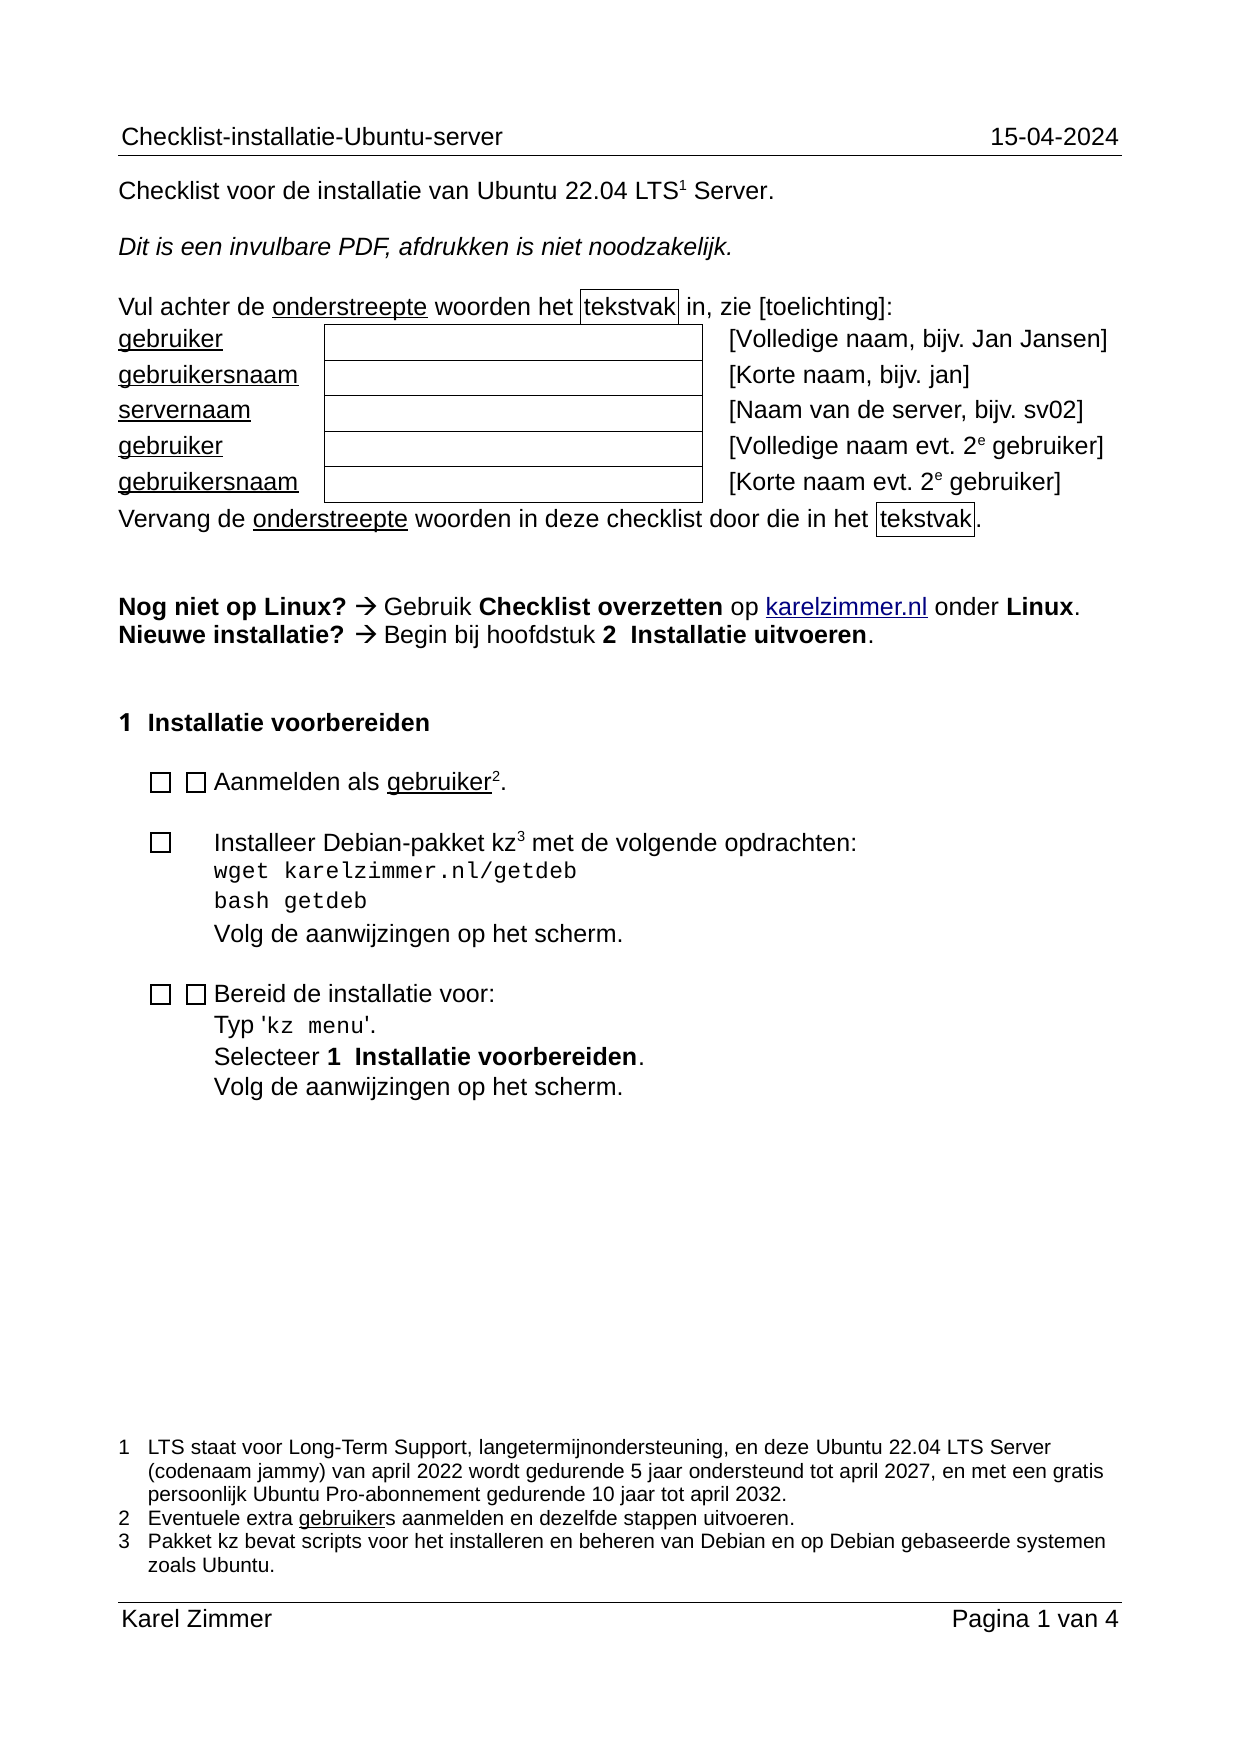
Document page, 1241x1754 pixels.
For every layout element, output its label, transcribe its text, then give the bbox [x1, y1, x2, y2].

table_header Aanmelden als gebruiker. [213, 767, 1122, 797]
text tekstvak [581, 290, 678, 324]
text in, zie [toelichting]: [679, 289, 1122, 324]
table_header [177, 767, 213, 797]
table_cell [177, 979, 213, 1009]
table_cell [177, 858, 213, 888]
table_cell [118, 1041, 142, 1072]
text [Korte naam evt. 2e gebruiker] [703, 466, 1122, 502]
table_cell [118, 798, 142, 828]
table_cell [118, 1072, 142, 1102]
table_cell Volg de aanwijzingen op het scherm. [213, 919, 1122, 949]
text Nog niet op Linux?  Gebruik Checklist overzetten op karelzimmer.nl onder Linux. [118, 593, 1122, 621]
text . [975, 502, 1122, 537]
table_cell [177, 1010, 213, 1041]
text [Volledige naam, bijv. Jan Jansen] [703, 324, 1122, 360]
table_cell [177, 949, 213, 979]
table_cell [118, 858, 142, 888]
table_cell bash getdeb [213, 888, 1122, 919]
table_cell Volg de aanwijzingen op het scherm. [213, 1072, 1122, 1102]
text GEBRUIKER [118, 324, 324, 360]
table_cell [177, 828, 213, 858]
text Nieuwe installatie?  Begin bij hoofdstuk 2 Installatie uitvoeren. [118, 621, 1122, 649]
text [Volledige naam evt. 2e gebruiker] [703, 431, 1122, 466]
table_cell [142, 798, 177, 828]
text LTS staat voor Long-Term Support, langetermijnondersteuning, en deze Ubuntu 22.04 LTS Server (codenaam jammy) van april 2022 wordt gedurende 5 jaar ondersteund tot april 2027, en met een gratis persoonlijk Ubuntu Pro-abonnement gedurende 10 jaar tot april 2032. [118, 1436, 1122, 1506]
list Installatie voorbereiden [118, 705, 1122, 739]
text serverNAAM [118, 395, 324, 431]
table_cell Bereid de installatie voor: [213, 979, 1122, 1009]
table_cell [118, 949, 142, 979]
table_cell [142, 979, 177, 1009]
table_cell [213, 798, 1122, 828]
table_cell [142, 888, 177, 919]
table_header [118, 767, 142, 797]
table_cell [142, 919, 177, 949]
table_cell [118, 919, 142, 949]
table_cell [177, 919, 213, 949]
table_cell [177, 888, 213, 919]
text [Naam van de server, bijv. sv02] [703, 395, 1122, 431]
text [Korte naam, bijv. jan] [703, 360, 1122, 395]
text tekstvak [877, 503, 974, 536]
table_header [142, 767, 177, 797]
text Dit is een invulbare PDF, afdrukken is niet noodzakelijk. [118, 233, 1122, 261]
table_cell [177, 798, 213, 828]
table_cell Selecteer 1 Installatie voorbereiden. [213, 1041, 1122, 1072]
table_cell Typ 'kz menu'. [213, 1010, 1122, 1041]
table_cell [142, 1072, 177, 1102]
table_cell [142, 1010, 177, 1041]
table_cell [142, 858, 177, 888]
text Checklist voor de installatie van Ubuntu 22.04 LTS Server. [118, 177, 1122, 205]
text Vervang de ONDERSTREEPTE woorden in deze checklist door die in het [118, 502, 876, 537]
table_cell [213, 949, 1122, 979]
table_cell [177, 1041, 213, 1072]
table_cell wget karelzimmer.nl/getdeb [213, 858, 1122, 888]
table_cell [118, 828, 142, 858]
text gebruikersnaam [118, 360, 324, 395]
table_cell [118, 979, 142, 1009]
text GEBRUIKERSNaaM [118, 466, 324, 502]
text Vul achter de ONDERSTREEPTE woorden het [118, 289, 580, 324]
text GEBRUIKER [118, 431, 324, 466]
table_cell Installeer Debian-pakket kz met de volgende opdrachten: [213, 828, 1122, 858]
table_cell [142, 1041, 177, 1072]
table_cell [142, 828, 177, 858]
table_cell [142, 949, 177, 979]
table_cell [118, 1010, 142, 1041]
table_cell [118, 888, 142, 919]
table_cell [177, 1072, 213, 1102]
